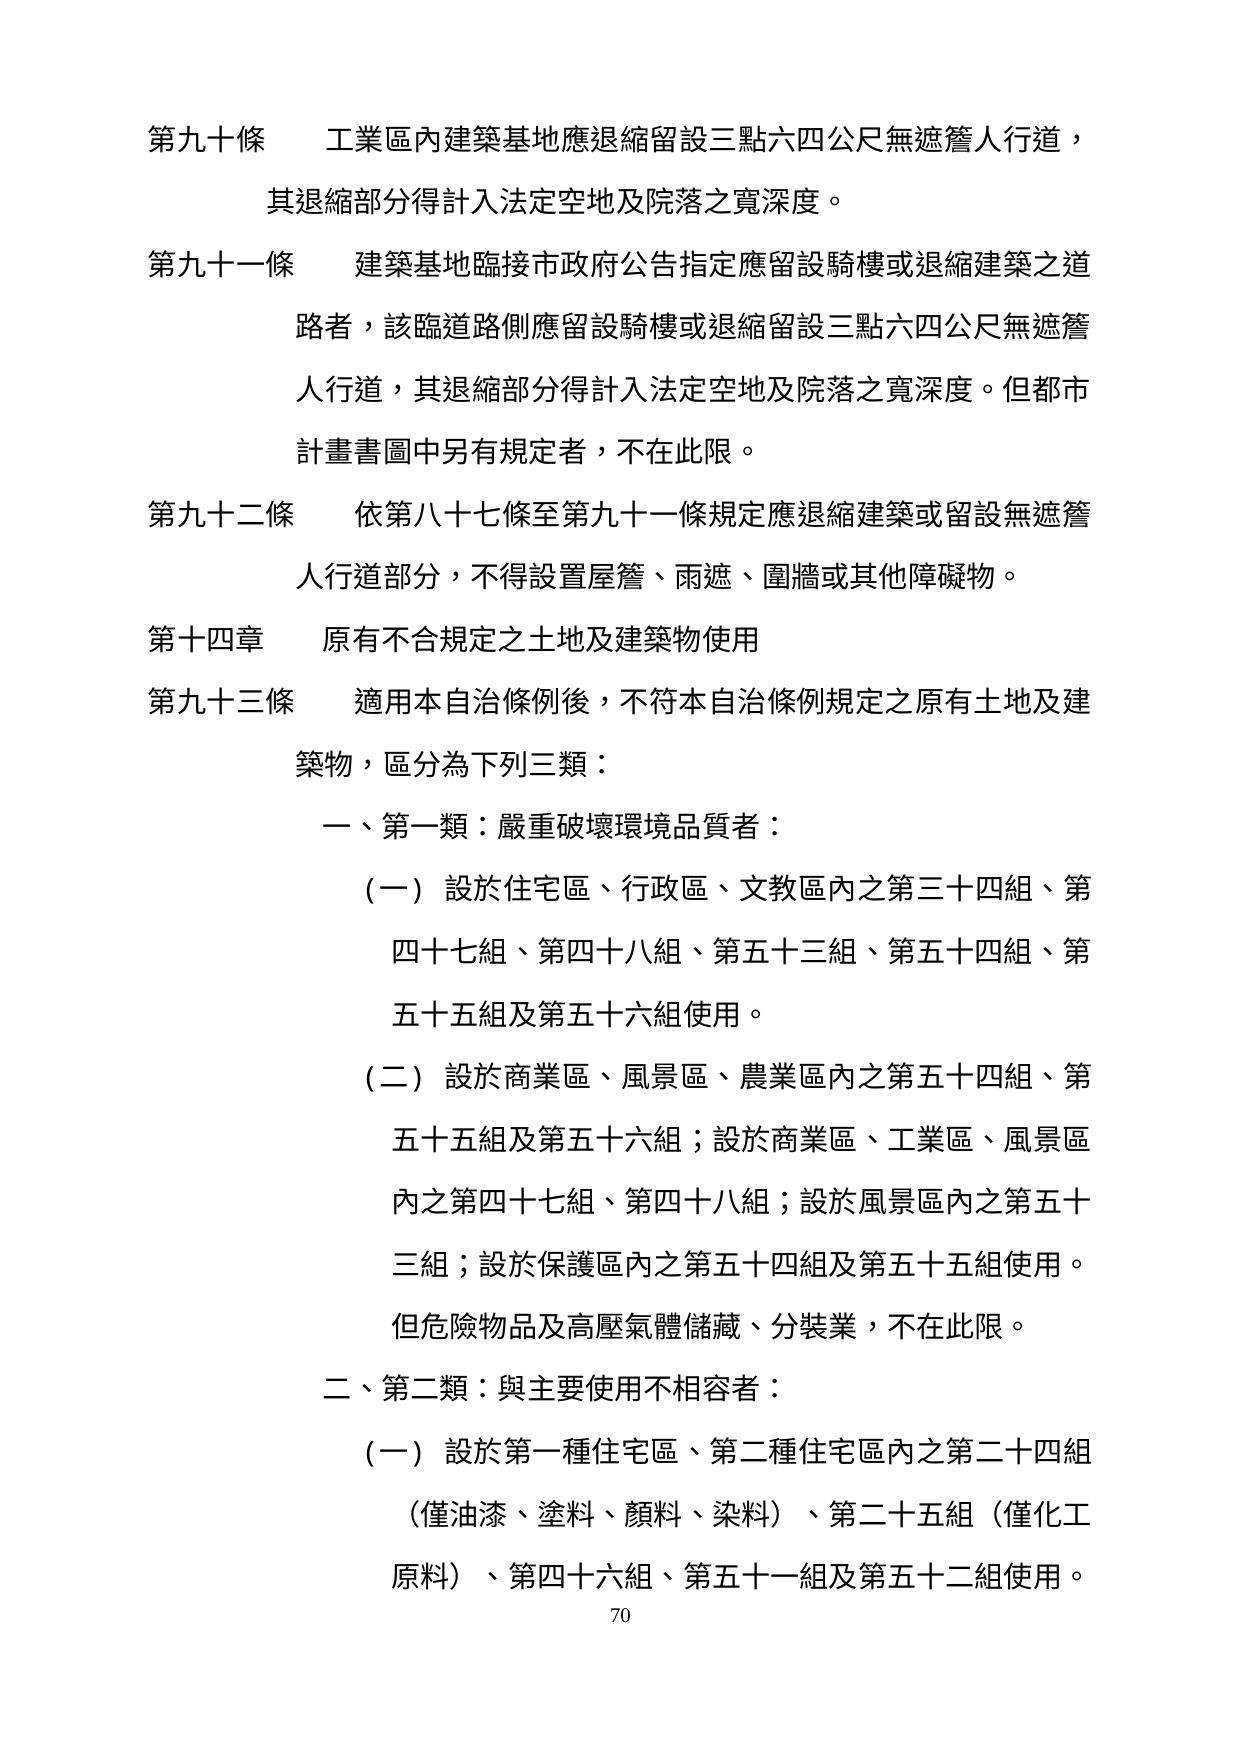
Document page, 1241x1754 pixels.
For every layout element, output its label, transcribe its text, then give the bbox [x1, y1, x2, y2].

text 第十四章 原有不合規定之土地及建築物使用 [148, 596, 1092, 658]
text 二、第二類：與主要使用不相容者： [148, 1346, 1092, 1408]
text (二) 設於商業區、風景區、農業區內之第五十四組、第五十五組及第五十六組；設於商業區、工業區、風景區內之第四十七組、第四十八組；設於風景區內之第五十三組；設於保護區內之第五十四組及第五十五組使用。但危險物品及高壓氣體儲藏、分裝業，不在此限。 [148, 1033, 1092, 1346]
text (一) 設於住宅區、行政區、文教區內之第三十四組、第四十七組、第四十八組、第五十三組、第五十四組、第五十五組及第五十六組使用。 [148, 846, 1092, 1033]
text 第九十二條 依第八十七條至第九十一條規定應退縮建築或留設無遮簷人行道部分，不得設置屋簷、雨遮、圍牆或其他障礙物。 [148, 471, 1092, 596]
text 一、第一類：嚴重破壞環境品質者： [148, 783, 1092, 846]
text 第九十一條 建築基地臨接市政府公告指定應留設騎樓或退縮建築之道路者，該臨道路側應留設騎樓或退縮留設三點六四公尺無遮簷人行道，其退縮部分得計入法定空地及院落之寬深度。但都市計畫書圖中另有規定者，不在此限。 [148, 221, 1092, 471]
text 第九十三條 適用本自治條例後，不符本自治條例規定之原有土地及建築物，區分為下列三類： [148, 658, 1092, 783]
text 第九十條 工業區內建築基地應退縮留設三點六四公尺無遮簷人行道，其退縮部分得計入法定空地及院落之寬深度。 [148, 96, 1092, 221]
text (一) 設於第一種住宅區、第二種住宅區內之第二十四組（僅油漆、塗料、顏料、染料）、第二十五組（僅化工原料）、第四十六組、第五十一組及第五十二組使用。 [148, 1408, 1092, 1596]
